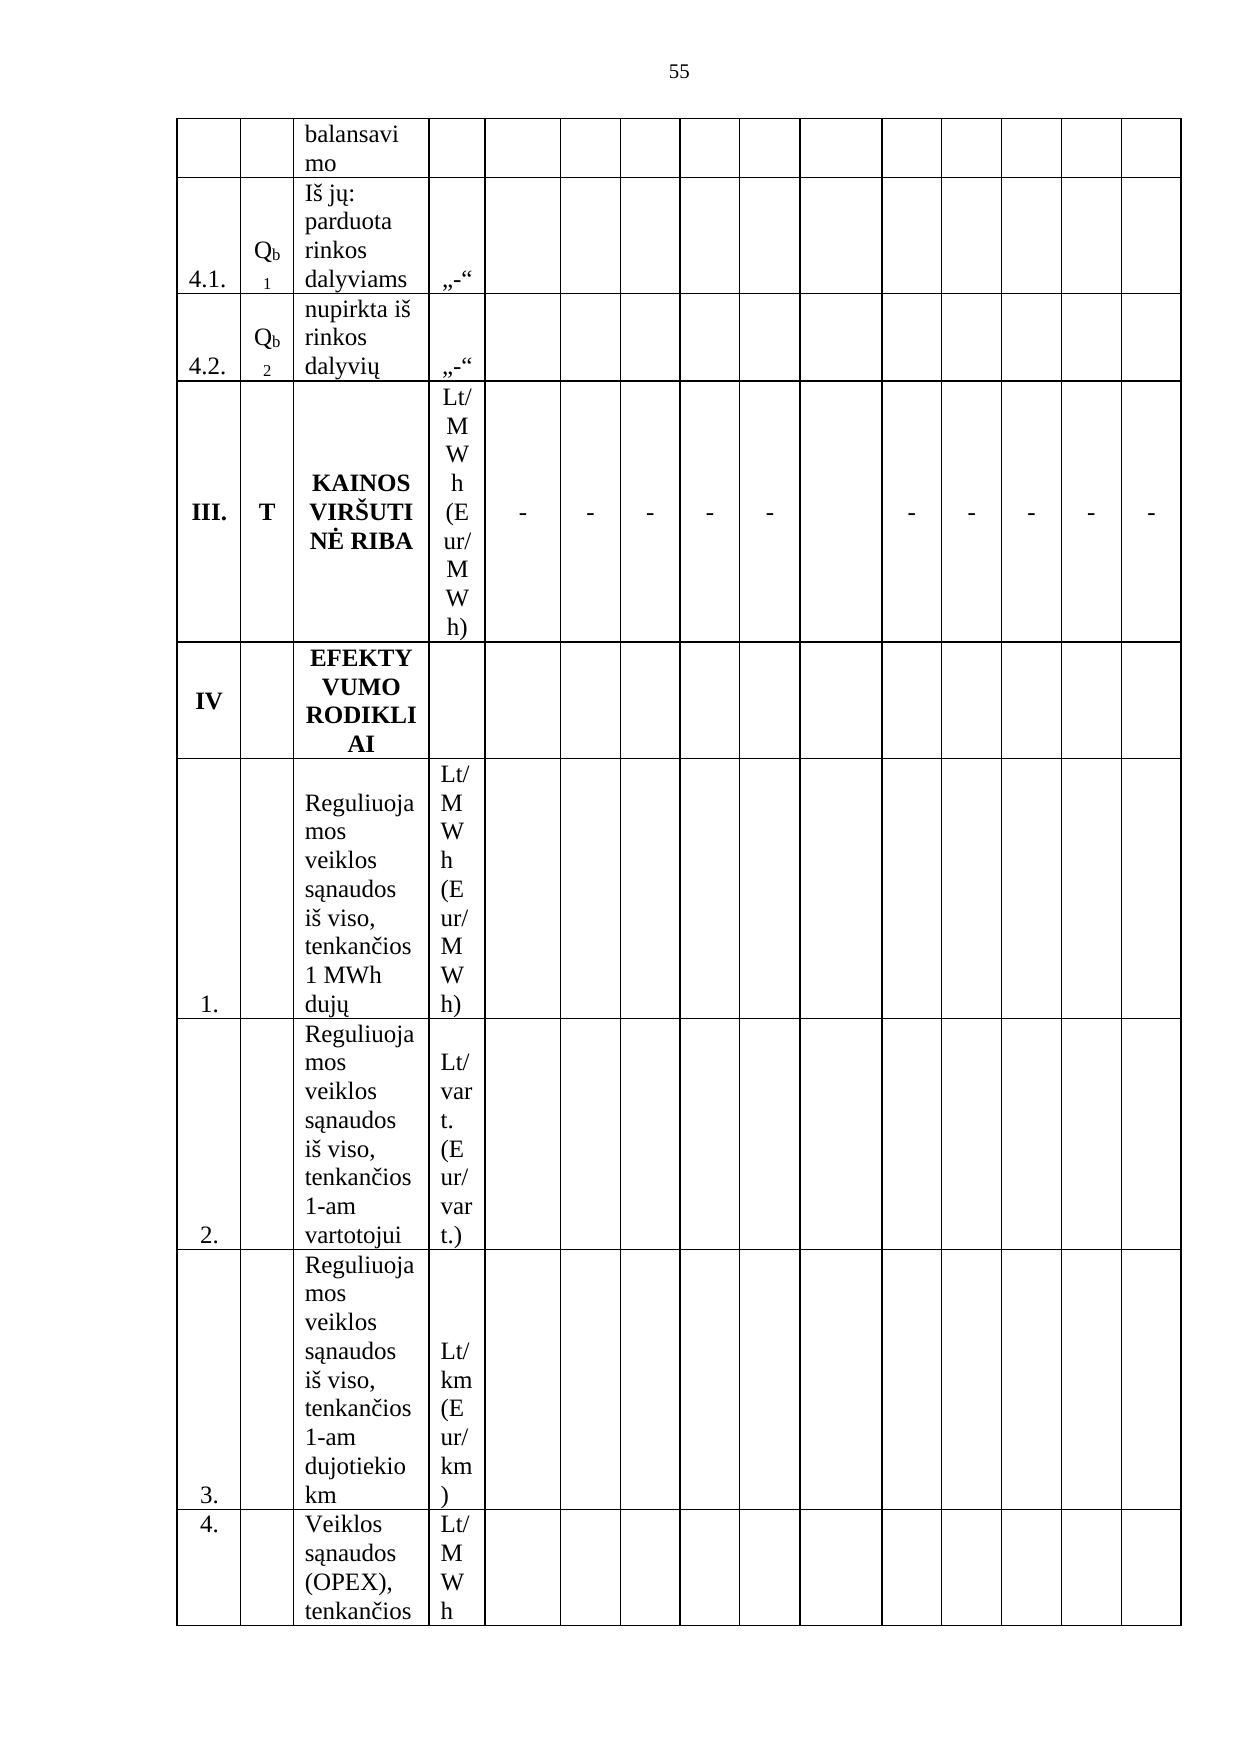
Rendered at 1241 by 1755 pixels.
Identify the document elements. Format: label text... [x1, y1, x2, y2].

table_cell [801, 759, 881, 1018]
table_cell [801, 119, 881, 177]
table_cell [801, 643, 881, 758]
table_cell [740, 643, 799, 758]
table_cell [801, 1019, 881, 1249]
table_cell [801, 294, 881, 380]
table_cell [1122, 1019, 1180, 1249]
table_cell [681, 294, 739, 380]
table_cell [1062, 1510, 1121, 1624]
table_cell [1002, 178, 1061, 293]
table_cell - [1062, 382, 1121, 641]
table_cell Reguliuojamos veiklos sąnaudos iš viso, tenkančios 1-am dujotiekio km [294, 1250, 428, 1508]
table_cell [1062, 1019, 1121, 1249]
table_cell [486, 759, 560, 1018]
table_cell [561, 759, 620, 1018]
table_cell EFEKTYVUMO RODIKLIAI [294, 643, 428, 758]
table_cell [1122, 1250, 1180, 1508]
table_cell [883, 1019, 941, 1249]
table_cell - [883, 382, 941, 641]
table_cell [241, 643, 293, 758]
table_cell [1122, 119, 1180, 177]
table_cell Reguliuojamos veiklos sąnaudos iš viso, tenkančios 1-am vartotojui [294, 1019, 428, 1249]
table_cell [1122, 759, 1180, 1018]
table_cell [1002, 643, 1061, 758]
table_cell [486, 1510, 560, 1624]
table_cell [942, 1510, 1001, 1624]
table_cell Reguliuojamos veiklos sąnaudos iš viso, tenkančios 1 MWh dujų [294, 759, 428, 1018]
table_cell [801, 178, 881, 293]
table_cell [1002, 1019, 1061, 1249]
table_cell [241, 1510, 293, 1624]
table_cell [430, 119, 484, 177]
table_cell - [561, 382, 620, 641]
table_cell [561, 1510, 620, 1624]
table_cell [681, 1019, 739, 1249]
table_cell [740, 178, 799, 293]
table_cell 2. [178, 1019, 240, 1249]
table_cell [883, 759, 941, 1018]
table_cell [883, 1510, 941, 1624]
table_cell [621, 643, 679, 758]
table_cell [1002, 119, 1061, 177]
table_cell [178, 119, 240, 177]
table_cell [486, 643, 560, 758]
table_cell - [621, 382, 679, 641]
table_cell [561, 294, 620, 380]
table_cell [1062, 294, 1121, 380]
table_cell [621, 1250, 679, 1508]
table_cell [486, 1250, 560, 1508]
table_cell [621, 178, 679, 293]
table_cell KAINOS VIRŠUTINĖ RIBA [294, 382, 428, 641]
table_cell [942, 643, 1001, 758]
table_cell [1062, 1250, 1121, 1508]
table_cell [942, 1250, 1001, 1508]
table_cell [241, 119, 293, 177]
table_cell III. [178, 382, 240, 641]
table_cell [942, 759, 1001, 1018]
table_cell [1002, 294, 1061, 380]
table_cell [561, 1019, 620, 1249]
table_cell [883, 1250, 941, 1508]
table_cell [942, 294, 1001, 380]
table_cell IV [178, 643, 240, 758]
table_cell [942, 178, 1001, 293]
table_cell balansavimo [294, 119, 428, 177]
table_cell [740, 1250, 799, 1508]
table_cell [681, 759, 739, 1018]
table_cell „-“ [430, 294, 484, 380]
table_cell [942, 1019, 1001, 1249]
table_cell [801, 1250, 881, 1508]
table_cell Qb1 [241, 178, 293, 293]
table_cell Lt/MWh [430, 1510, 484, 1624]
table_cell [241, 759, 293, 1018]
table_cell [740, 294, 799, 380]
table_cell [740, 119, 799, 177]
table_cell [883, 643, 941, 758]
table_cell [681, 119, 739, 177]
table_cell 4. [178, 1510, 240, 1624]
table_cell [681, 1250, 739, 1508]
table_cell [1122, 178, 1180, 293]
table_cell [241, 1250, 293, 1508]
table_cell - [486, 382, 560, 641]
table_cell [561, 178, 620, 293]
table_cell - [1002, 382, 1061, 641]
table_cell Lt/vart. (Eur/vart.) [430, 1019, 484, 1249]
table_cell [1122, 643, 1180, 758]
table_cell 3. [178, 1250, 240, 1508]
table_cell [740, 1019, 799, 1249]
table_cell Lt/MWh (Eur/MWh) [430, 759, 484, 1018]
table_cell Iš jų: parduota rinkos dalyviams [294, 178, 428, 293]
table_cell Qb2 [241, 294, 293, 380]
table_cell [621, 759, 679, 1018]
table_cell Lt/MWh (Eur/MWh) [430, 382, 484, 641]
table_cell [1002, 759, 1061, 1018]
table_cell [740, 759, 799, 1018]
table_cell [1002, 1250, 1061, 1508]
table_cell [1122, 1510, 1180, 1624]
table_cell [1122, 294, 1180, 380]
table_cell - [681, 382, 739, 641]
table_cell - [740, 382, 799, 641]
table_cell [1002, 1510, 1061, 1624]
table_cell [883, 119, 941, 177]
table_cell [942, 119, 1001, 177]
table_cell [740, 1510, 799, 1624]
table_cell [486, 294, 560, 380]
table_cell [621, 1019, 679, 1249]
table_cell - [942, 382, 1001, 641]
table_cell [883, 294, 941, 380]
table_cell [681, 1510, 739, 1624]
table_cell [1062, 759, 1121, 1018]
table_cell 1. [178, 759, 240, 1018]
table_cell [1062, 643, 1121, 758]
table_cell 4.2. [178, 294, 240, 380]
table_cell [681, 178, 739, 293]
table_cell [801, 382, 881, 641]
table_cell [1062, 119, 1121, 177]
table_cell Veiklos sąnaudos (OPEX), tenkančios [294, 1510, 428, 1624]
table_cell [621, 119, 679, 177]
table_cell [430, 643, 484, 758]
table_cell [561, 643, 620, 758]
table_cell [561, 119, 620, 177]
table_cell [621, 1510, 679, 1624]
table_cell T [241, 382, 293, 641]
table_cell Lt/km (Eur/km) [430, 1250, 484, 1508]
table_cell [1062, 178, 1121, 293]
table_cell [486, 1019, 560, 1249]
table_cell 4.1. [178, 178, 240, 293]
table_cell [486, 119, 560, 177]
table_cell [801, 1510, 881, 1624]
table_cell „-“ [430, 178, 484, 293]
table_cell [621, 294, 679, 380]
table_cell [241, 1019, 293, 1249]
table_cell [681, 643, 739, 758]
table_cell [883, 178, 941, 293]
table_cell [486, 178, 560, 293]
table_cell nupirkta iš rinkos dalyvių [294, 294, 428, 380]
table_cell [561, 1250, 620, 1508]
table_cell - [1122, 382, 1180, 641]
